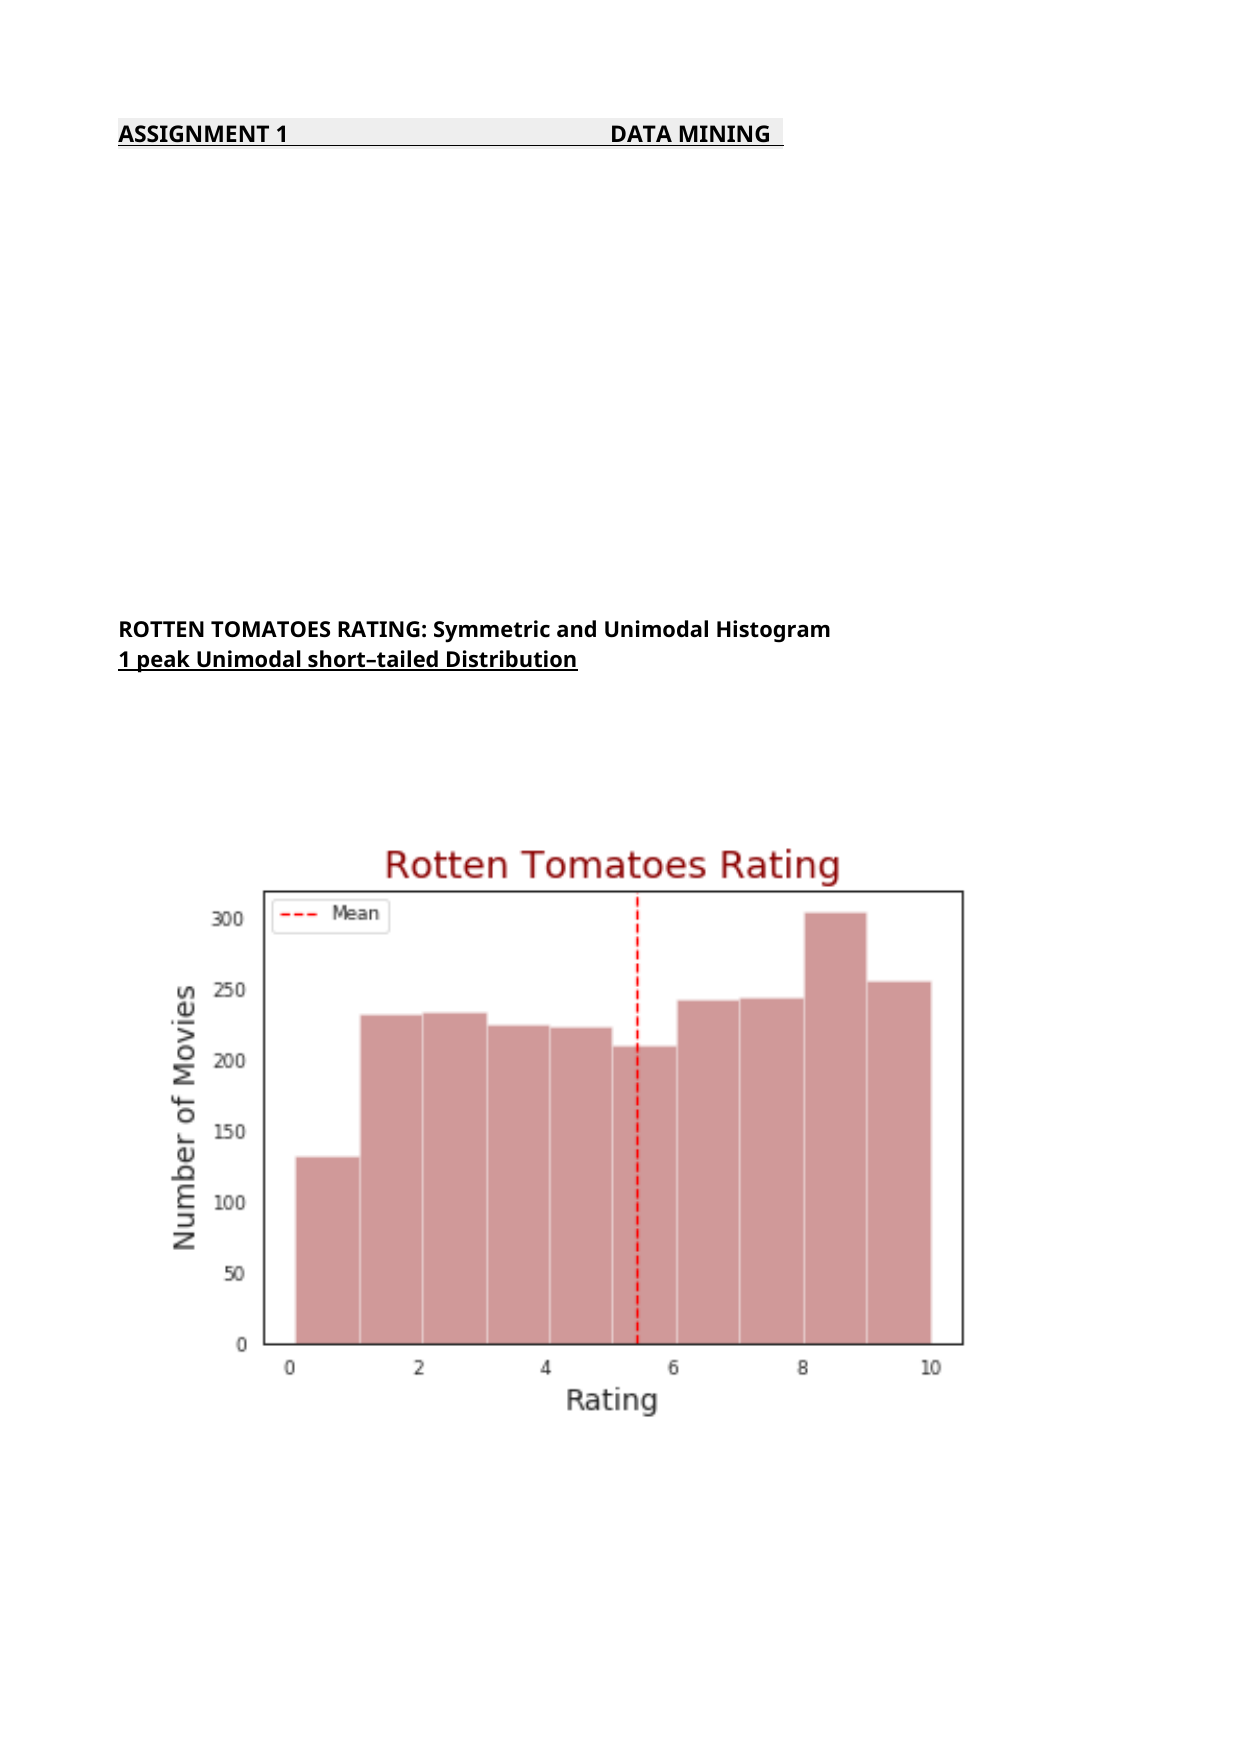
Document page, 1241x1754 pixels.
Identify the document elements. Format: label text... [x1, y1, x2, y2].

picture [151, 818, 1052, 1419]
text ROTTEN TOMATOES RATING: Symmetric and Unimodal Histogram [118, 614, 1122, 644]
text 1 peak Unimodal short–tailed Distribution [118, 644, 1122, 674]
